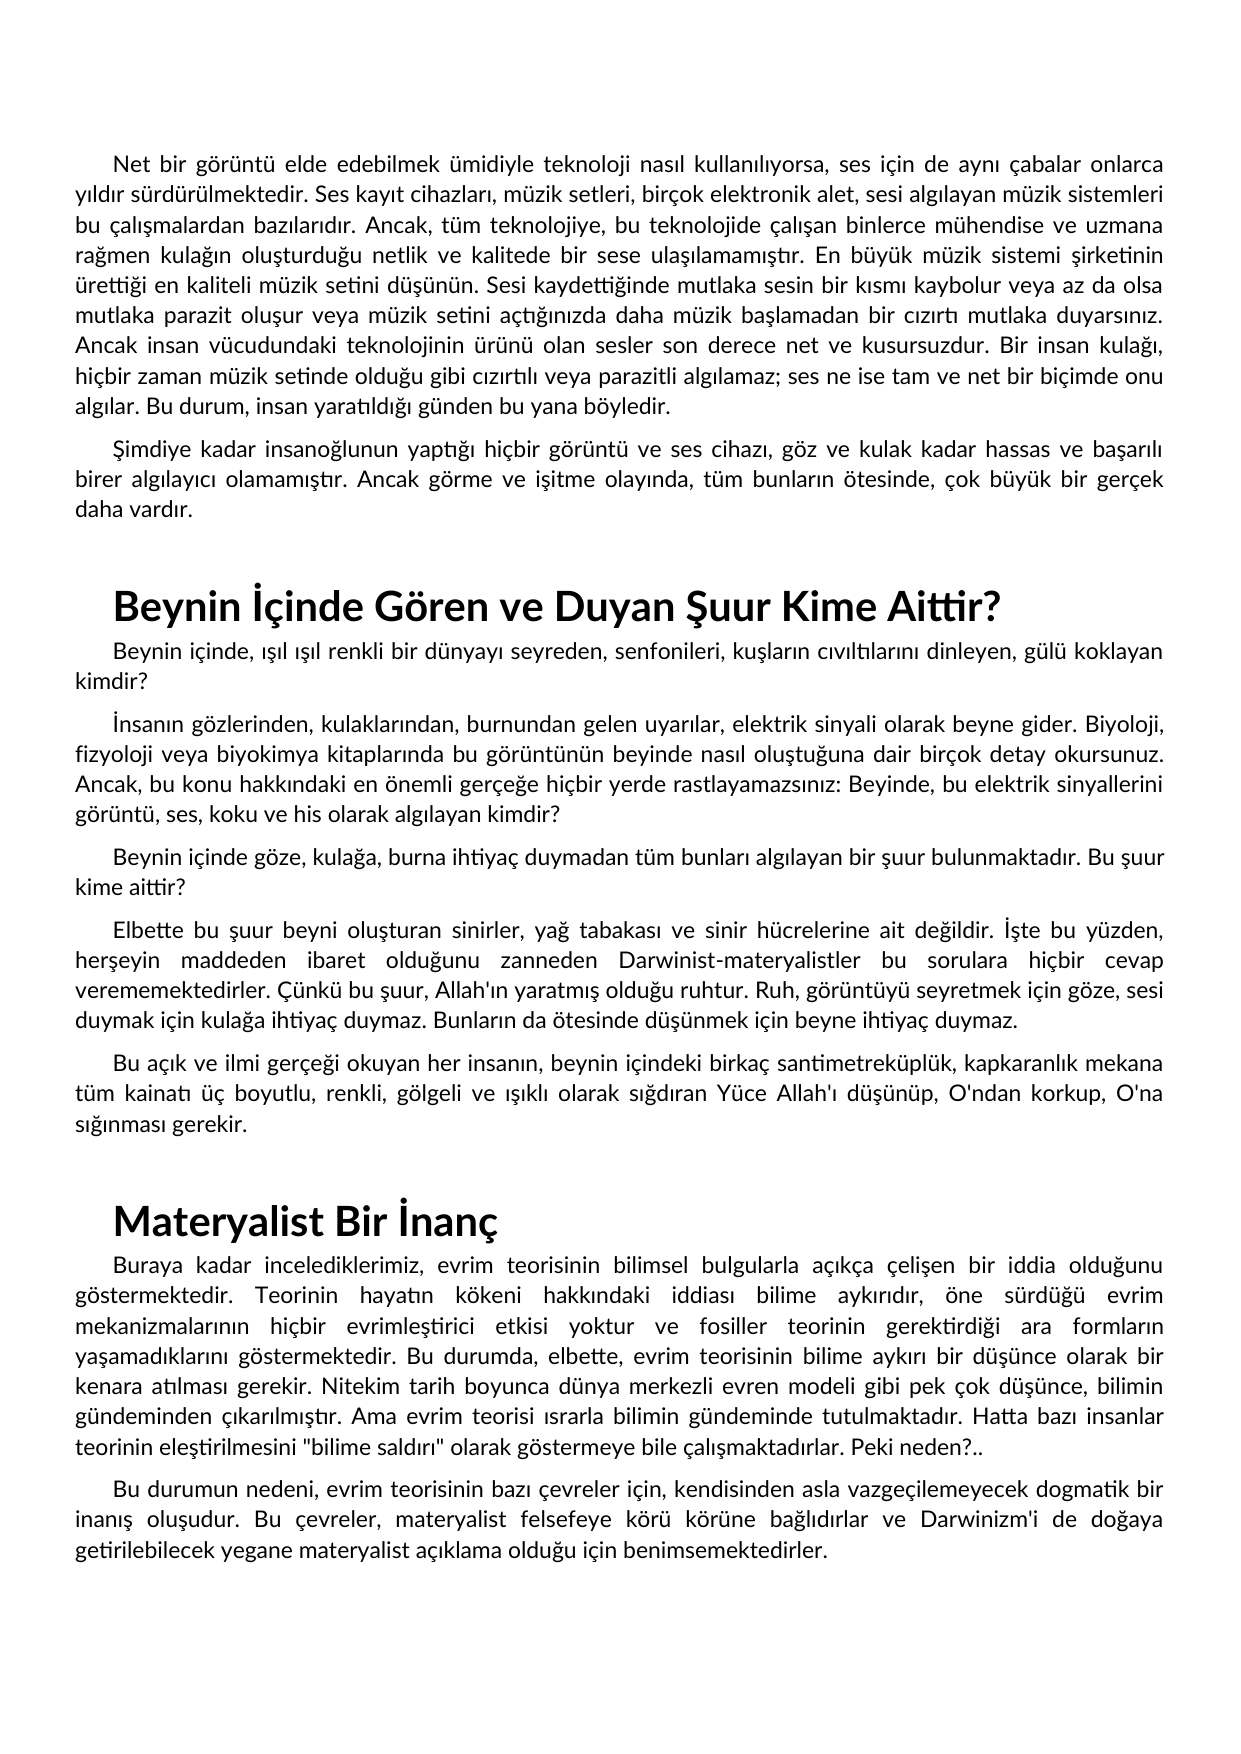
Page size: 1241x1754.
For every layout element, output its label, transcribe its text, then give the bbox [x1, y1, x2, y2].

text Bu açık ve ilmi gerçeği okuyan her insanın, beynin içindeki birkaç santimetreküplük, kapkaranlık mekana tüm kainatı üç boyutlu, renkli, gölgeli ve ışıklı olarak sığdıran Yüce Allah'ı düşünüp, O'ndan korkup, O'na sığınması gerekir. [75, 1049, 1165, 1137]
text Beynin içinde göze, kulağa, burna ihtiyaç duymadan tüm bunları algılayan bir şuur bulunmaktadır. Bu şuur kime aittir? [75, 843, 1165, 900]
text Beynin içinde, ışıl ışıl renkli bir dünyayı seyreden, senfonileri, kuşların cıvıltılarını dinleyen, gülü koklayan kimdir? [75, 636, 1165, 694]
text İnsanın gözlerinden, kulaklarından, burnundan gelen uyarılar, elektrik sinyali olarak beyne gider. Biyoloji, fizyoloji veya biyokimya kitaplarında bu görüntünün beyinde nasıl oluştuğuna dair birçok detay okursunuz. Ancak, bu konu hakkındaki en önemli gerçeğe hiçbir yerde rastlayamazsınız: Beyinde, bu elektrik sinyallerini görüntü, ses, koku ve his olarak algılayan kimdir? [75, 709, 1165, 827]
subtitle Beynin İçinde Gören ve Duyan Şuur Kime Aittir? [112, 580, 1165, 630]
text Şimdiye kadar insanoğlunun yaptığı hiçbir görüntü ve ses cihazı, göz ve kulak kadar hassas ve başarılı birer algılayıcı olamamıştır. Ancak görme ve işitme olayında, tüm bunların ötesinde, çok büyük bir gerçek daha vardır. [75, 434, 1165, 522]
text Bu durumun nedeni, evrim teorisinin bazı çevreler için, kendisinden asla vazgeçilemeyecek dogmatik bir inanış oluşudur. Bu çevreler, materyalist felsefeye körü körüne bağlıdırlar ve Darwinizm'i de doğaya getirilebilecek yegane materyalist açıklama olduğu için benimsemektedirler. [75, 1475, 1165, 1563]
text Net bir görüntü elde edebilmek ümidiyle teknoloji nasıl kullanılıyorsa, ses için de aynı çabalar onlarca yıldır sürdürülmektedir. Ses kayıt cihazları, müzik setleri, birçok elektronik alet, sesi algılayan müzik sistemleri bu çalışmalardan bazılarıdır. Ancak, tüm teknolojiye, bu teknolojide çalışan binlerce mühendise ve uzmana rağmen kulağın oluşturduğu netlik ve kalitede bir sese ulaşılamamıştır. En büyük müzik sistemi şirketinin ürettiği en kaliteli müzik setini düşünün. Sesi kaydettiğinde mutlaka sesin bir kısmı kaybolur veya az da olsa mutlaka parazit oluşur veya müzik setini açtığınızda daha müzik başlamadan bir cızırtı mutlaka duyarsınız. Ancak insan vücudundaki teknolojinin ürünü olan sesler son derece net ve kusursuzdur. Bir insan kulağı, hiçbir zaman müzik setinde olduğu gibi cızırtılı veya parazitli algılamaz; ses ne ise tam ve net bir biçimde onu algılar. Bu durum, insan yaratıldığı günden bu yana böyledir. [75, 150, 1165, 419]
subtitle Materyalist Bir İnanç [112, 1195, 1165, 1245]
text Buraya kadar incelediklerimiz, evrim teorisinin bilimsel bulgularla açıkça çelişen bir iddia olduğunu göstermektedir. Teorinin hayatın kökeni hakkındaki iddiası bilime aykırıdır, öne sürdüğü evrim mekanizmalarının hiçbir evrimleştirici etkisi yoktur ve fosiller teorinin gerektirdiği ara formların yaşamadıklarını göstermektedir. Bu durumda, elbette, evrim teorisinin bilime aykırı bir düşünce olarak bir kenara atılması gerekir. Nitekim tarih boyunca dünya merkezli evren modeli gibi pek çok düşünce, bilimin gündeminden çıkarılmıştır. Ama evrim teorisi ısrarla bilimin gündeminde tutulmaktadır. Hatta bazı insanlar teorinin eleştirilmesini "bilime saldırı" olarak göstermeye bile çalışmaktadırlar. Peki neden?.. [75, 1251, 1165, 1460]
text Elbette bu şuur beyni oluşturan sinirler, yağ tabakası ve sinir hücrelerine ait değildir. İşte bu yüzden, herşeyin maddeden ibaret olduğunu zanneden Darwinist-materyalistler bu sorulara hiçbir cevap verememektedirler. Çünkü bu şuur, Allah'ın yaratmış olduğu ruhtur. Ruh, görüntüyü seyretmek için göze, sesi duymak için kulağa ihtiyaç duymaz. Bunların da ötesinde düşünmek için beyne ihtiyaç duymaz. [75, 916, 1165, 1034]
